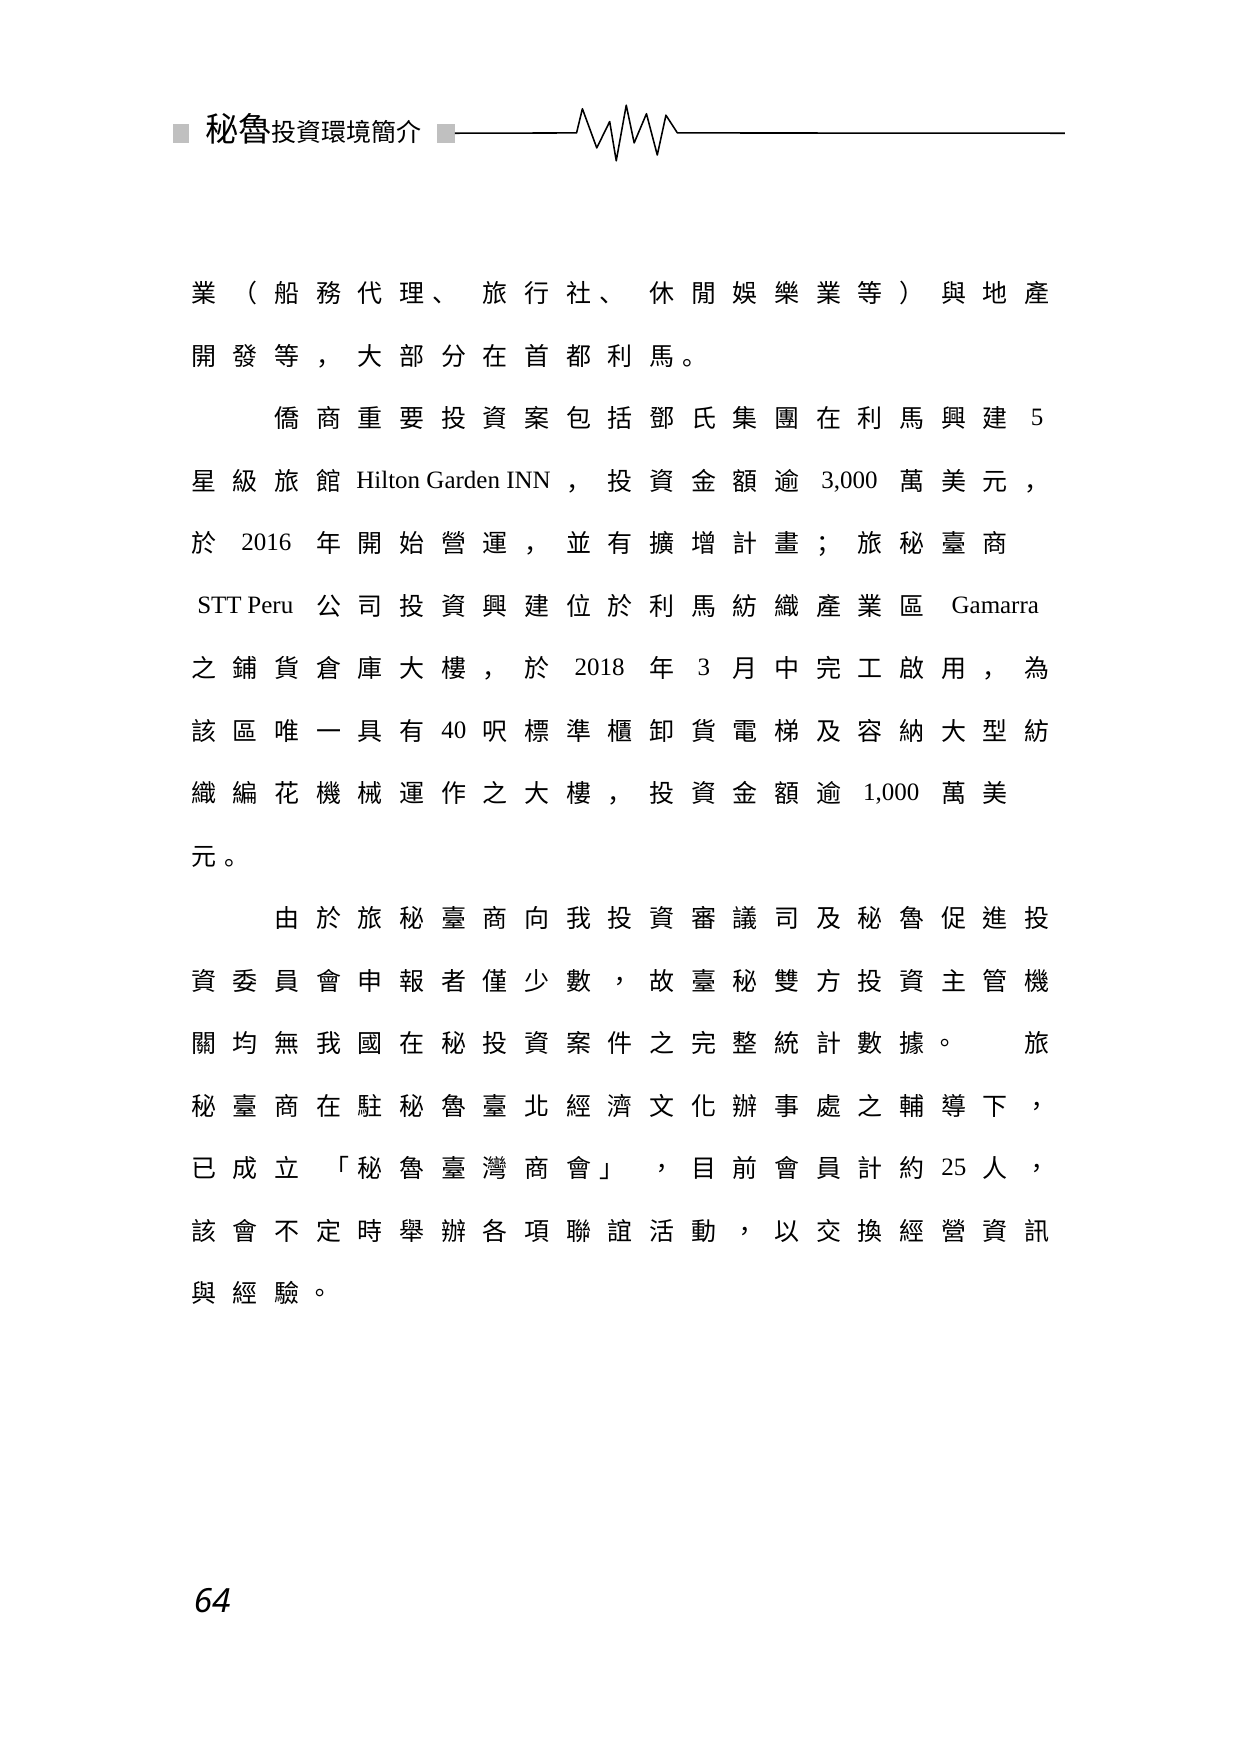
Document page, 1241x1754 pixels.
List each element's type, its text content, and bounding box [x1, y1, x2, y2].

text 僑商重要投資案包括鄧氏集團在利馬興建5星級旅館Hilton Garden INN，投資金額逾3,000萬美元，於2016年開始營運，並有擴增計畫；旅秘臺商STT Peru公司投資興建位於利馬紡織產業區Gamarra之鋪貨倉庫大樓，於2018年3月中完工啟用，為該區唯一具有40呎標準櫃卸貨電梯及容納大型紡織編花機械運作之大樓，投資金額逾1,000萬美元。 [183, 375, 1058, 875]
text 由於旅秘臺商向我投資審議司及秘魯促進投資委員會申報者僅少數，故臺秘雙方投資主管機關均無我國在秘投資案件之完整統計數據。 旅秘臺商在駐秘魯臺北經濟文化辦事處之輔導下，已成立「秘魯臺灣商會」，目前會員計約25人，該會不定時舉辦各項聯誼活動，以交換經營資訊與經驗。 [183, 875, 1058, 1313]
text 業（船務代理、旅行社、休閒娛樂業等）與地產開發等，大部分在首都利馬。 [183, 250, 1058, 375]
